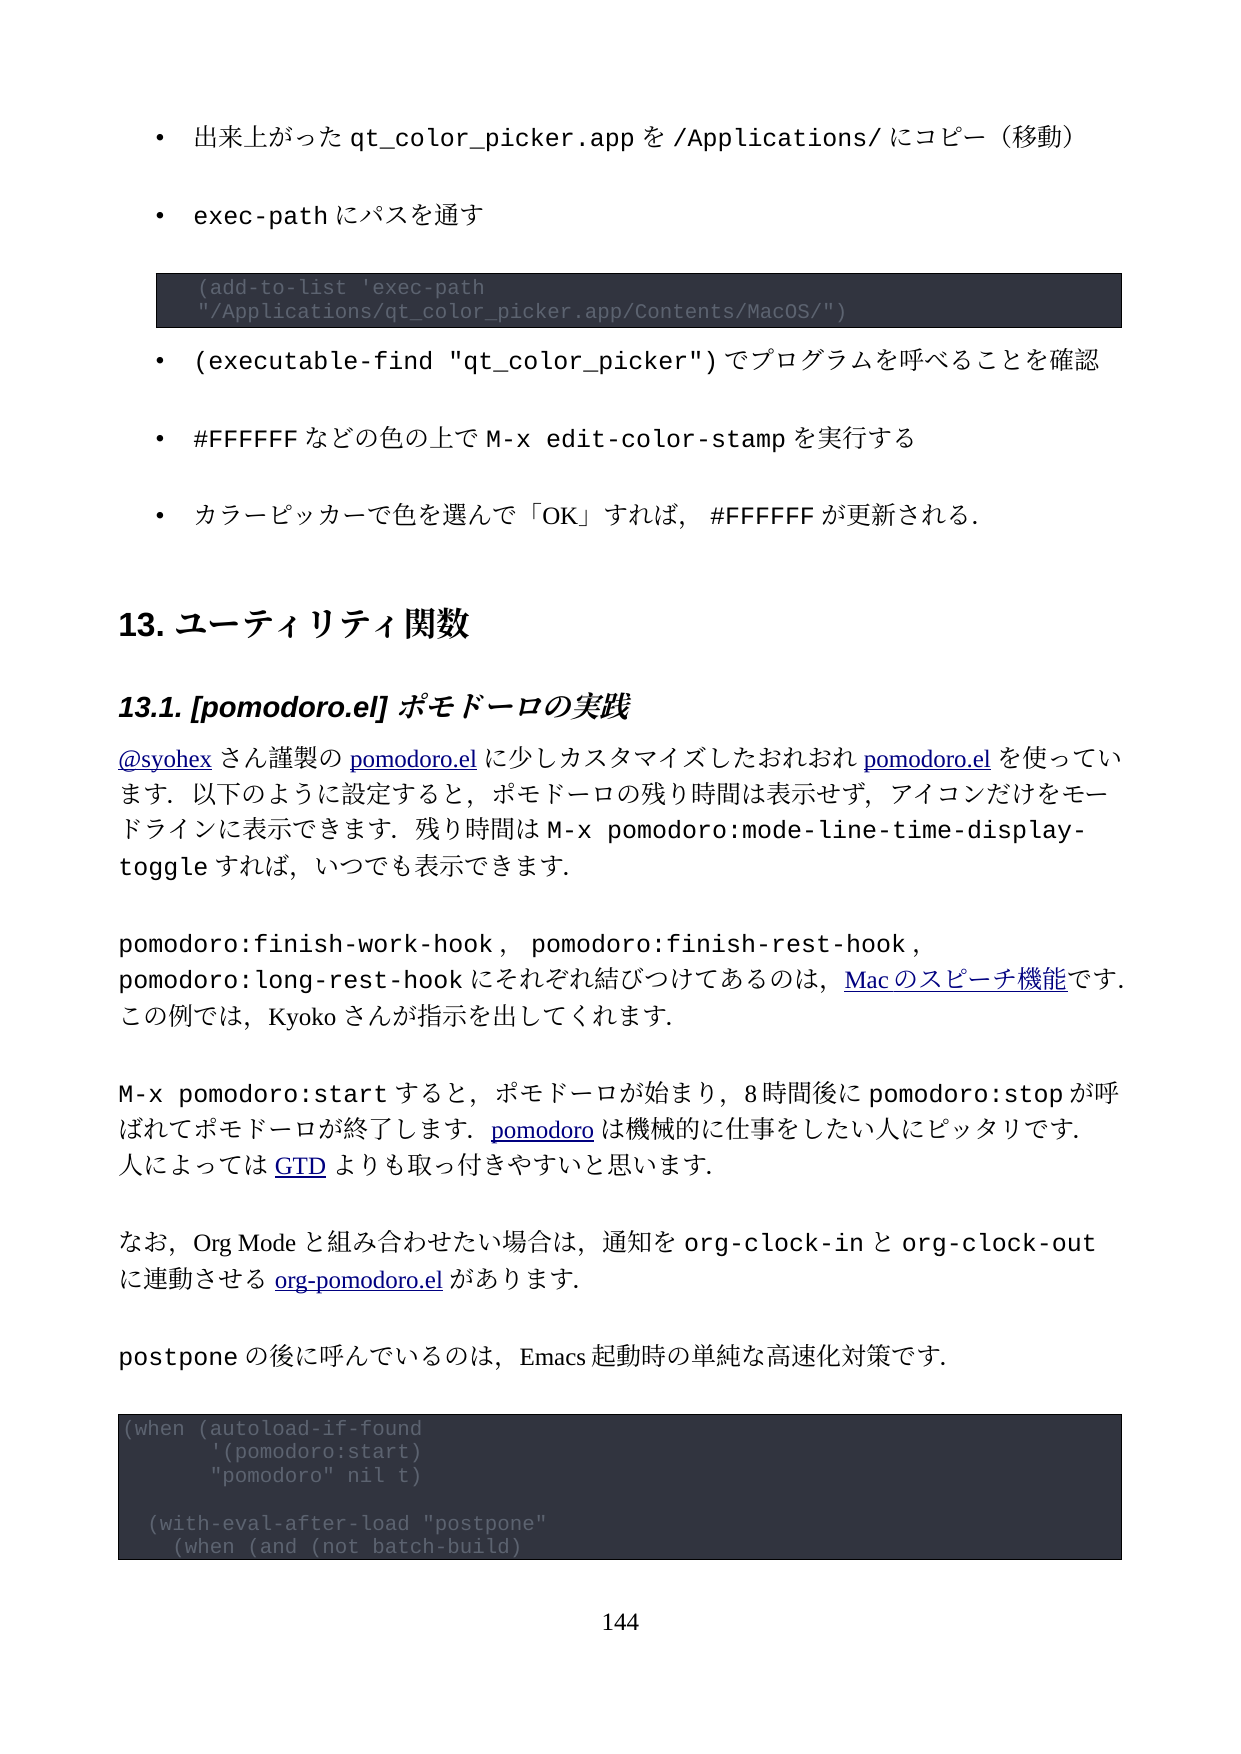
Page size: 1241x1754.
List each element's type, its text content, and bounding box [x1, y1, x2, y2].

subtitle ユーティリティ関数 [118, 598, 1122, 646]
list 出来上がった qt_color_picker.app を /Applications/ にコピー（移動） [156, 118, 1122, 183]
list #FFFFFF などの色の上で M-x edit-color-stamp を実行する [156, 418, 1122, 483]
text '(pomodoro:start) [119, 1438, 1121, 1461]
list カラーピッカーで色を選んで「OK」すれば， #FFFFFF が更新される． [156, 496, 1122, 561]
text M-x pomodoro:start すると，ポモドーロが始まり，8時間後に pomodoro:stop が呼ばれてポモドーロが終了します．pomodoro は機械的に仕事をしたい人にピッタリです．人によっては GTD よりも取っ付きやすいと思います． [118, 1074, 1122, 1211]
text "pomodoro" nil t) [119, 1461, 1121, 1485]
text (when (autoload-if-found [119, 1415, 1121, 1438]
list exec-path にパスを通す [156, 196, 1122, 261]
text @syohex さん謹製の pomodoro.el に少しカスタマイズしたおれおれ pomodoro.el を使っています．以下のように設定すると，ポモドーロの残り時間は表示せず，アイコンだけをモードラインに表示できます．残り時間は M-x pomodoro:mode-line-time-display-toggle すれば，いつでも表示できます． [118, 738, 1122, 911]
subtitle [pomodoro.el] ポモドーロの実践 [118, 684, 1122, 726]
list (add-to-list 'exec-path "/Applications/qt_color_picker.app/Contents/MacOS/") [157, 274, 1121, 327]
text なお，Org Mode と組み合わせたい場合は，通知を org-clock-in と org-clock-out に連動させる org-pomodoro.el があります． [118, 1223, 1122, 1324]
text postpone の後に呼んでいるのは，Emacs起動時の単純な高速化対策です． [118, 1336, 1122, 1401]
list (executable-find "qt_color_picker") でプログラムを呼べることを確認 [156, 341, 1122, 406]
text (when (and (not batch-build) [119, 1532, 1121, 1559]
text pomodoro:finish-work-hook ， pomodoro:finish-rest-hook ， pomodoro:long-rest-hook にそれぞれ結びつけてあるのは，Macのスピーチ機能です．この例では，Kyoko さんが指示を出してくれます． [118, 924, 1122, 1061]
text (with-eval-after-load "postpone" [119, 1508, 1121, 1532]
